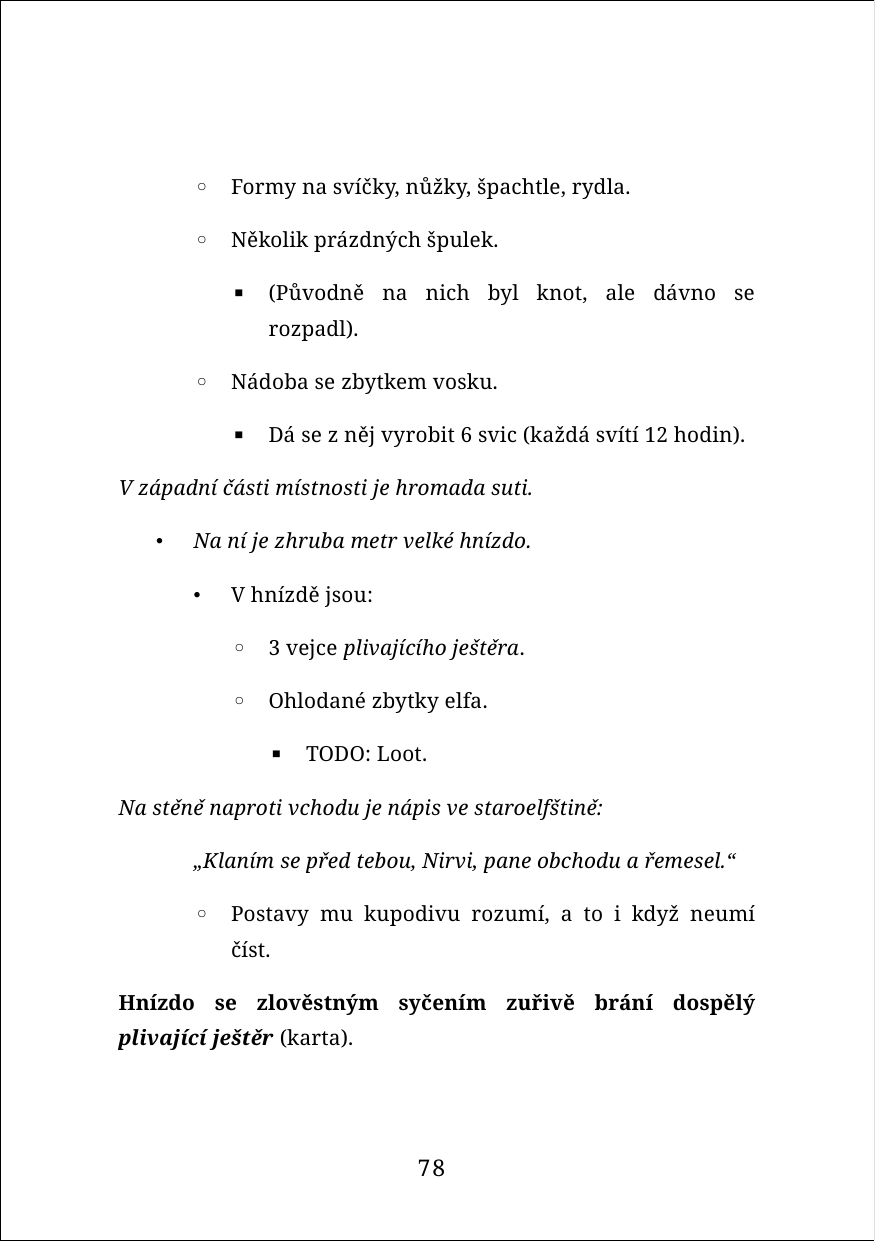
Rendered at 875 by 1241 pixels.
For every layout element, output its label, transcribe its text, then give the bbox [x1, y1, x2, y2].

list Postavy mu kupodivu rozumí, a to i když neumí číst. [193, 899, 756, 963]
list Ohlodané zbytky elfa. [231, 686, 756, 715]
list TODO: Loot. [268, 739, 756, 768]
text Hnízdo se zlověstným syčením zuřivě brání dospělý plivající ještěr (karta). [118, 988, 756, 1052]
list V hnízdě jsou: [193, 580, 756, 608]
text V západní části místnosti je hromada suti. [118, 473, 756, 502]
list 3 vejce plivajícího ještěra. [231, 633, 756, 662]
list Dá se z něj vyrobit 6 svic (každá svítí 12 hodin). [231, 420, 756, 449]
list (Původně na nich byl knot, ale dávno se rozpadl). [231, 278, 756, 342]
list Na ní je zhruba metr velké hnízdo. [156, 527, 756, 555]
list „Klaním se před tebou, Nirvi, pane obchodu a řemesel.“ [156, 846, 756, 874]
text Na stěně naproti vchodu je nápis ve staroelfštině: [118, 793, 756, 821]
list Nádoba se zbytkem vosku. [193, 367, 756, 395]
list Několik prázdných špulek. [193, 225, 756, 253]
list Formy na svíčky, nůžky, špachtle, rydla. [193, 172, 756, 200]
